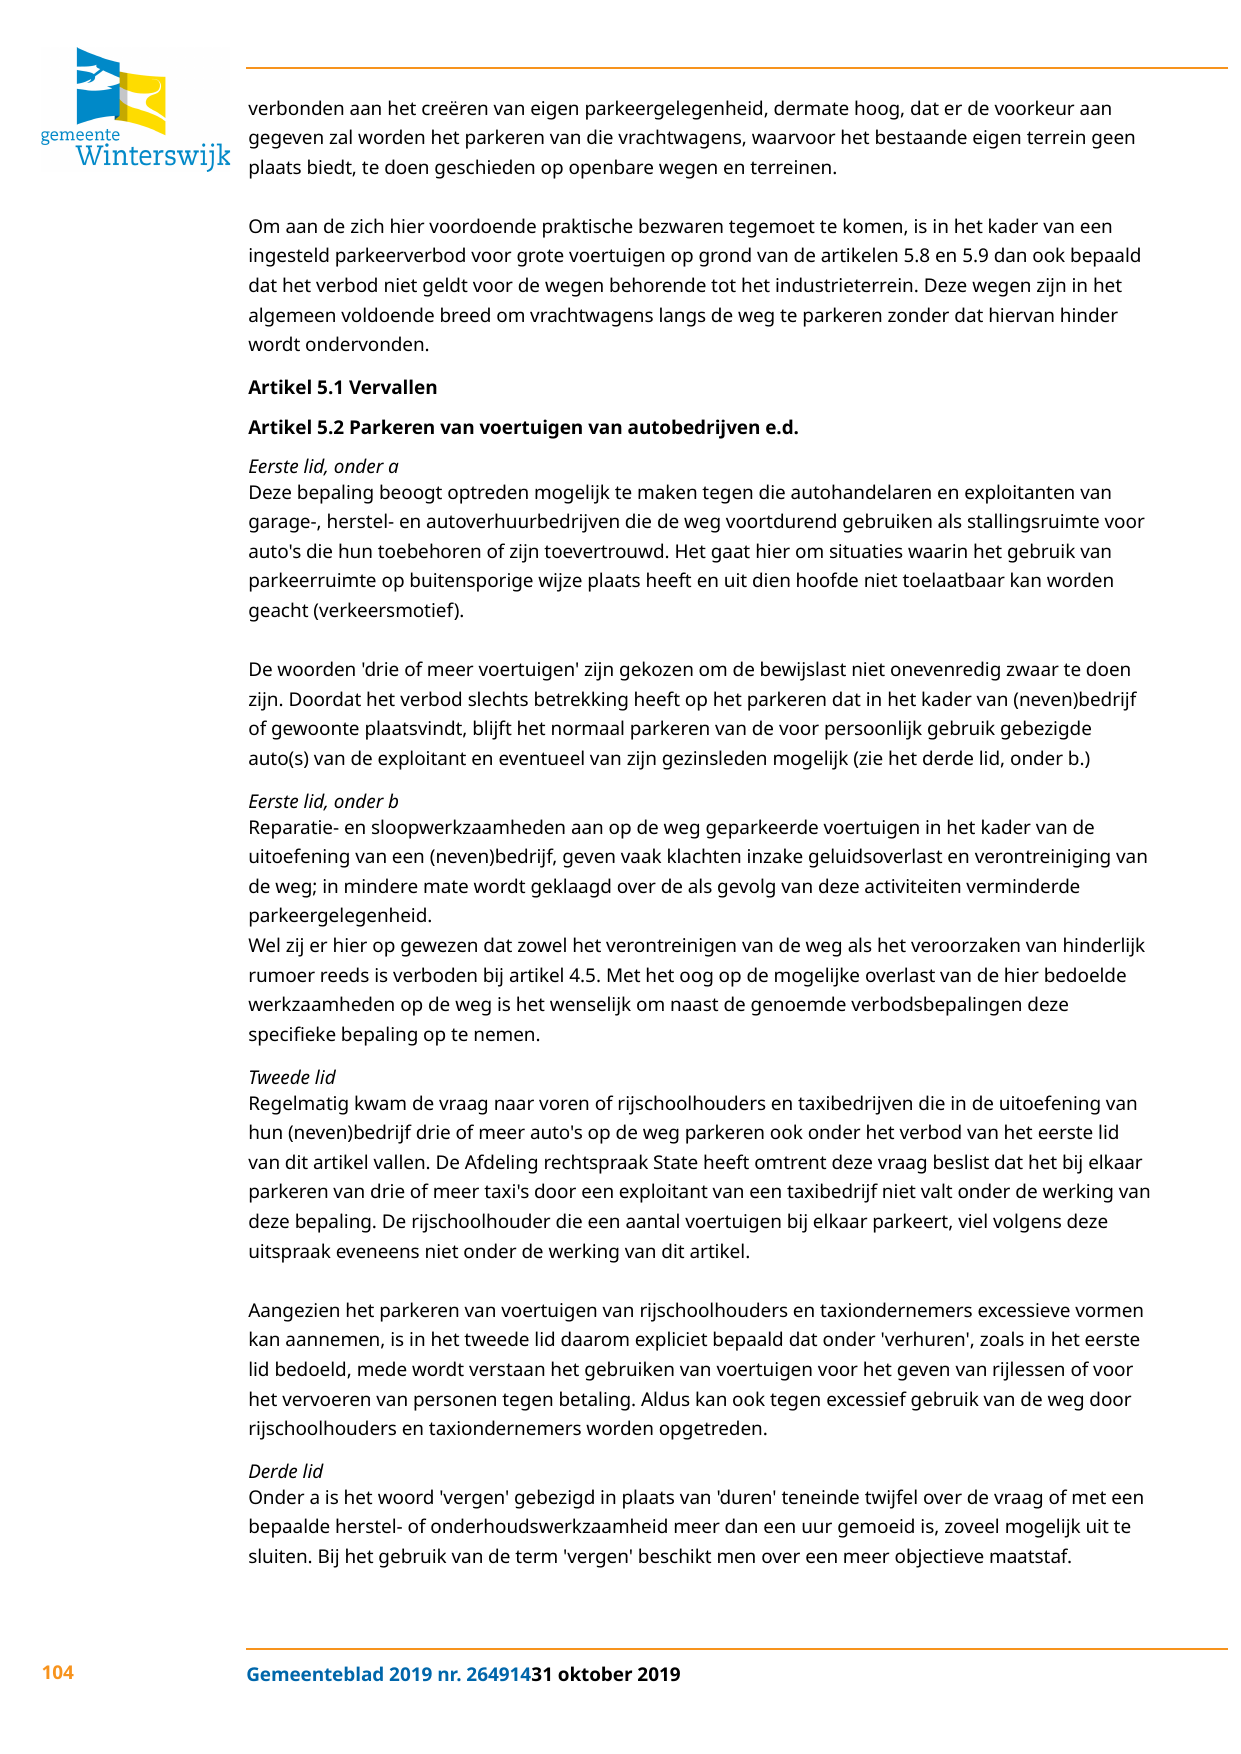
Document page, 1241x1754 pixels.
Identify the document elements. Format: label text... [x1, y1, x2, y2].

text Deze bepaling beoogt optreden mogelijk te maken tegen die autohandelaren en exploitanten van garage-, herstel- en autoverhuurbedrijven die de weg voortdurend gebruiken als stallingsruimte voor auto's die hun toebehoren of zijn toevertrouwd. Het gaat hier om situaties waarin het gebruik van parkeerruimte op buitensporige wijze plaats heeft en uit dien hoofde niet toelaatbaar kan worden geacht (verkeersmotief). [248, 479, 1152, 623]
text De woorden 'drie of meer voertuigen' zijn gekozen om de bewijslast niet onevenredig zwaar te doen zijn. Doordat het verbod slechts betrekking heeft op het parkeren dat in het kader van (neven)bedrijf of gewoonte plaatsvindt, blijft het normaal parkeren van de voor persoonlijk gebruik gebezigde auto(s) van de exploitant en eventueel van zijn gezinsleden mogelijk (zie het derde lid, onder b.) [248, 656, 1152, 771]
text verbonden aan het creëren van eigen parkeergelegenheid, dermate hoog, dat er de voorkeur aan gegeven zal worden het parkeren van die vrachtwagens, waarvoor het bestaande eigen terrein geen plaats biedt, te doen geschieden op openbare wegen en terreinen. [248, 95, 1152, 180]
picture [225, 153, 231, 162]
text Regelmatig kwam de vraag naar voren of rijschoolhouders en taxibedrijven die in de uitoefening van hun (neven)bedrijf drie of meer auto's op de weg parkeren ook onder het verbod van het eerste lid van dit artikel vallen. De Afdeling rechtspraak State heeft omtrent deze vraag beslist dat het bij elkaar parkeren van drie of meer taxi's door een exploitant van een taxibedrijf niet valt onder de werking van deze bepaling. De rijschoolhouder die een aantal voertuigen bij elkaar parkeert, viel volgens deze uitspraak eveneens niet onder de werking van dit artikel. [248, 1090, 1152, 1263]
picture [41, 47, 231, 172]
text Artikel 5.2 Parkeren van voertuigen van autobedrijven e.d. [248, 414, 1152, 439]
text Artikel 5.1 Vervallen [248, 374, 1152, 400]
text Tweede lid [248, 1064, 1152, 1090]
text Onder a is het woord 'vergen' gebezigd in plaats van 'duren' teneinde twijfel over de vraag of met een bepaalde herstel- of onderhoudswerkzaamheid meer dan een uur gemoeid is, zoveel mogelijk uit te sluiten. Bij het gebruik van de term 'vergen' beschikt men over een meer objectieve maatstaf. [248, 1484, 1152, 1569]
text Reparatie- en sloopwerkzaamheden aan op de weg geparkeerde voertuigen in het kader van de uitoefening van een (neven)bedrijf, geven vaak klachten inzake geluidsoverlast en verontreiniging van de weg; in mindere mate wordt geklaagd over de als gevolg van deze activiteiten verminderde parkeergelegenheid. [248, 814, 1152, 928]
text Derde lid [248, 1458, 1152, 1484]
text Eerste lid, onder b [248, 788, 1152, 814]
text Eerste lid, onder a [248, 453, 1152, 479]
text Om aan de zich hier voordoende praktische bezwaren tegemoet te komen, is in het kader van een ingesteld parkeerverbod voor grote voertuigen op grond van de artikelen 5.8 en 5.9 dan ook bepaald dat het verbod niet geldt voor de wegen behorende tot het industrieterrein. Deze wegen zijn in het algemeen voldoende breed om vrachtwagens langs de weg te parkeren zonder dat hiervan hinder wordt ondervonden. [248, 213, 1152, 357]
text Wel zij er hier op gewezen dat zowel het verontreinigen van de weg als het veroorzaken van hinderlijk rumoer reeds is verboden bij artikel 4.5. Met het oog op de mogelijke overlast van de hier bedoelde werkzaamheden op de weg is het wenselijk om naast de genoemde verbodsbepalingen deze specifieke bepaling op te nemen. [248, 932, 1152, 1047]
text Aangezien het parkeren van voertuigen van rijschoolhouders en taxiondernemers excessieve vormen kan aannemen, is in het tweede lid daarom expliciet bepaald dat onder 'verhuren', zoals in het eerste lid bedoeld, mede wordt verstaan het gebruiken van voertuigen voor het geven van rijlessen of voor het vervoeren van personen tegen betaling. Aldus kan ook tegen excessief gebruik van de weg door rijschoolhouders en taxiondernemers worden opgetreden. [248, 1297, 1152, 1441]
